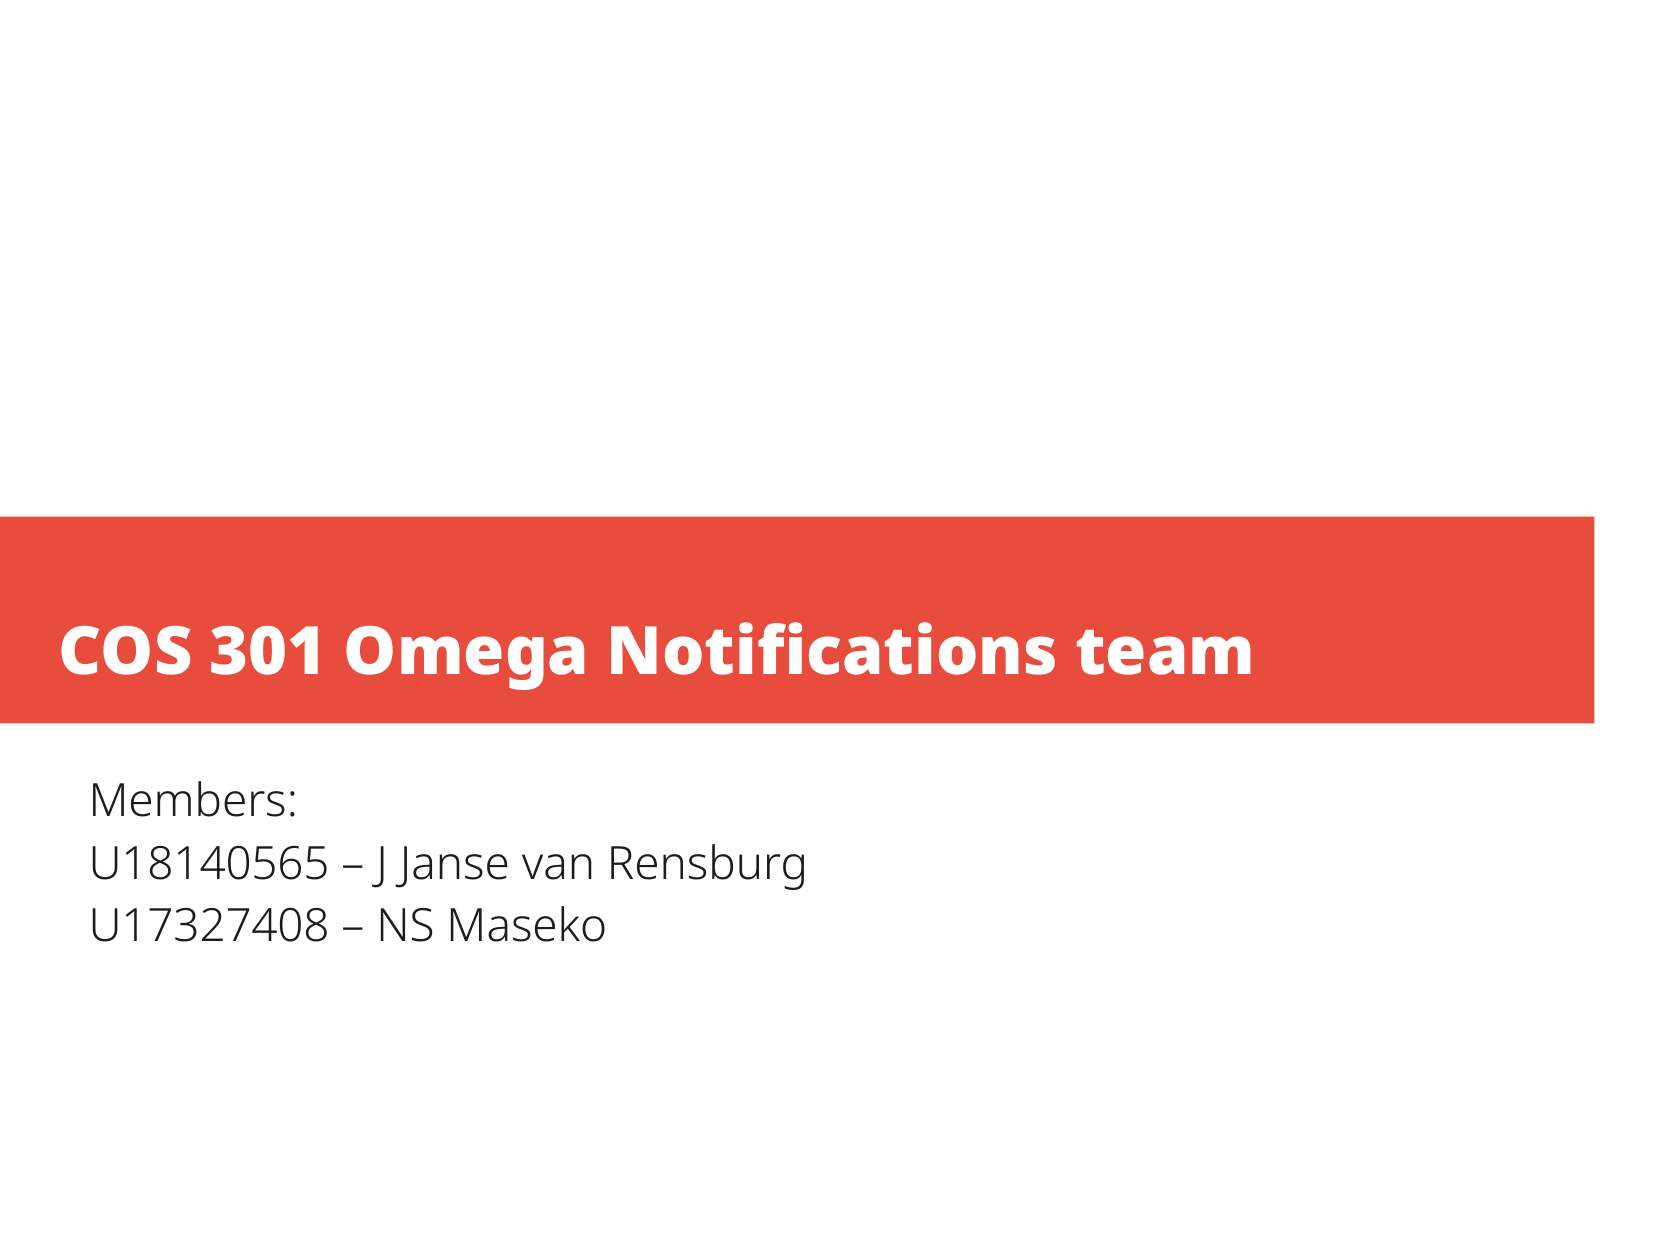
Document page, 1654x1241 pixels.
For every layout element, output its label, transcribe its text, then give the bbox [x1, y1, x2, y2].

title COS 301 Omega Notifications team [59, 546, 1595, 694]
subtitle Members: U18140565 – J Janse van Rensburg U17327408 – NS Maseko [88, 767, 1595, 1182]
